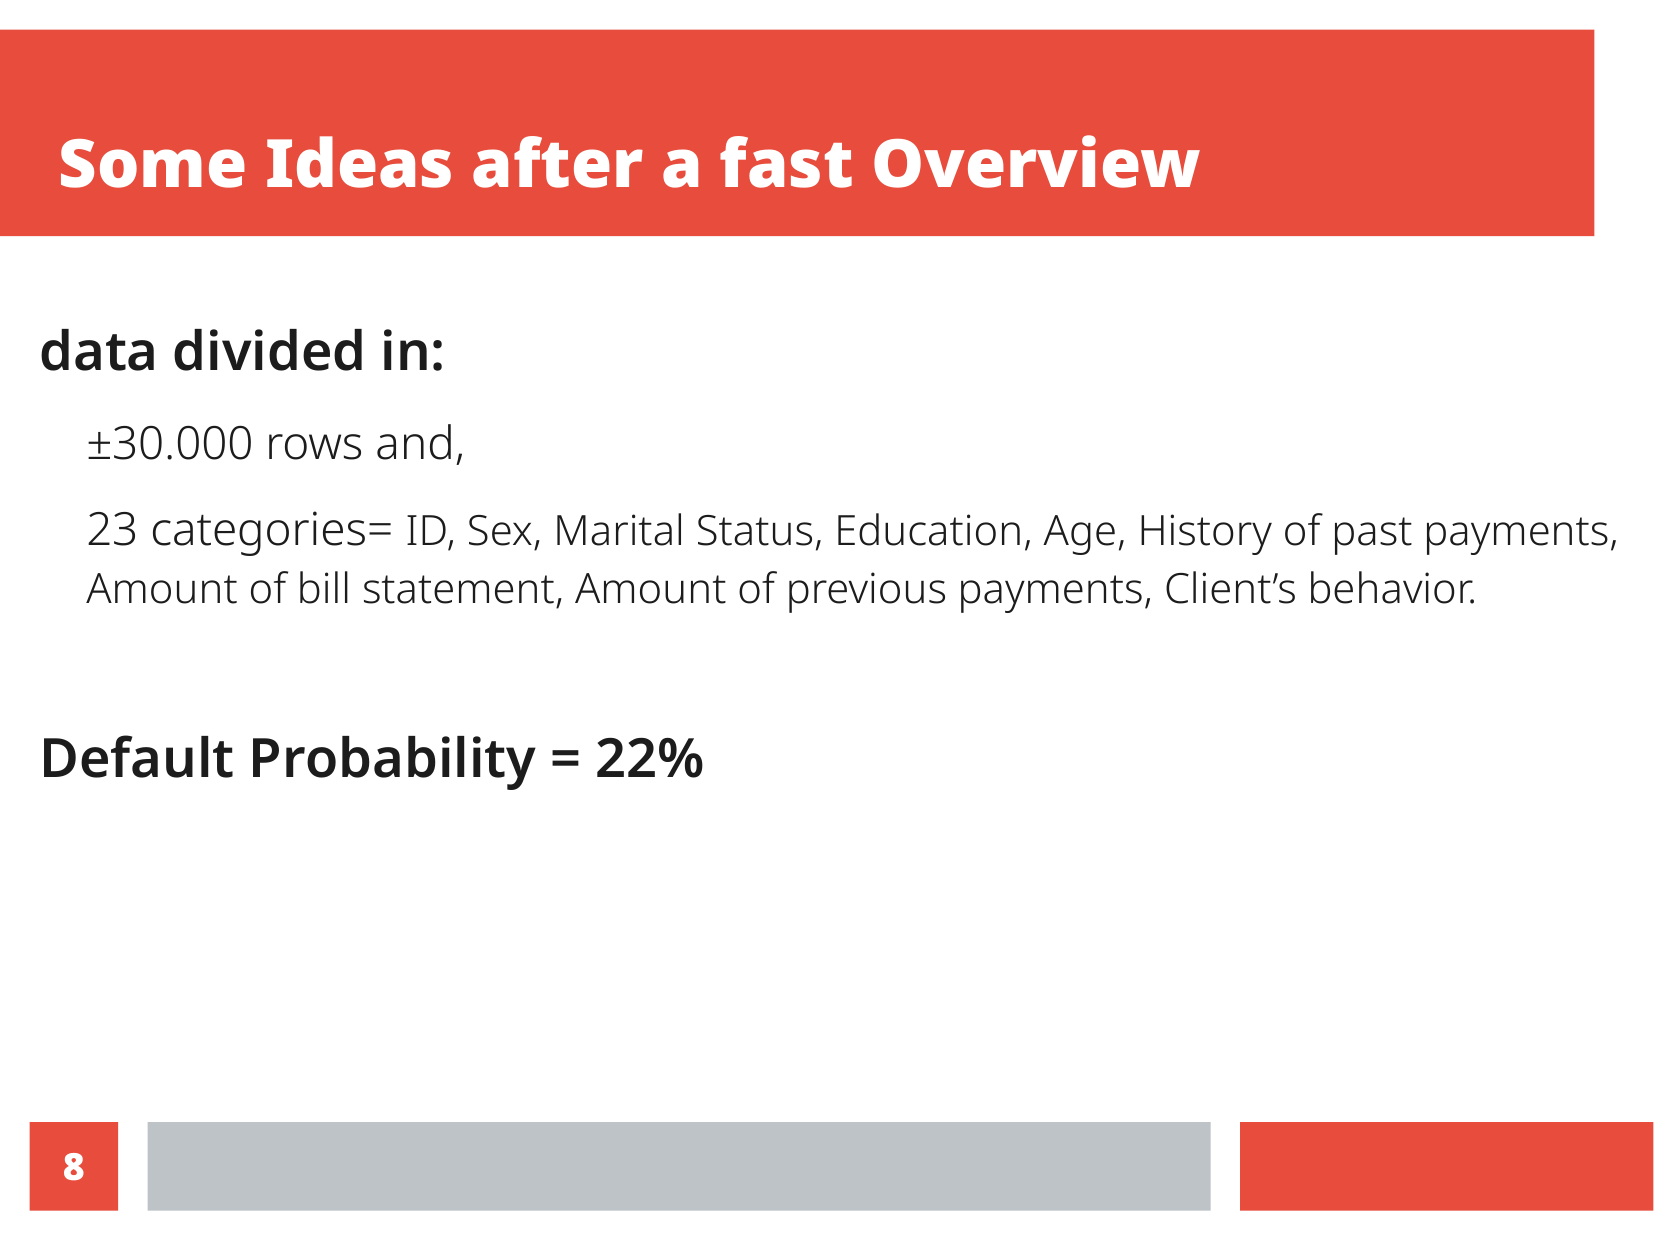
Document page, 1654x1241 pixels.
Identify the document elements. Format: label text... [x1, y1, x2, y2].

title Some Ideas after a fast Overview [59, 59, 1595, 207]
list data divided in: ±30.000 rows and, 23 categories= ID, Sex, Marital Status, Education, Age, History of past payments, Amount of bill statement, Amount of previous payments, Client’s behavior. Default Probability = 22% [39, 312, 1621, 1081]
